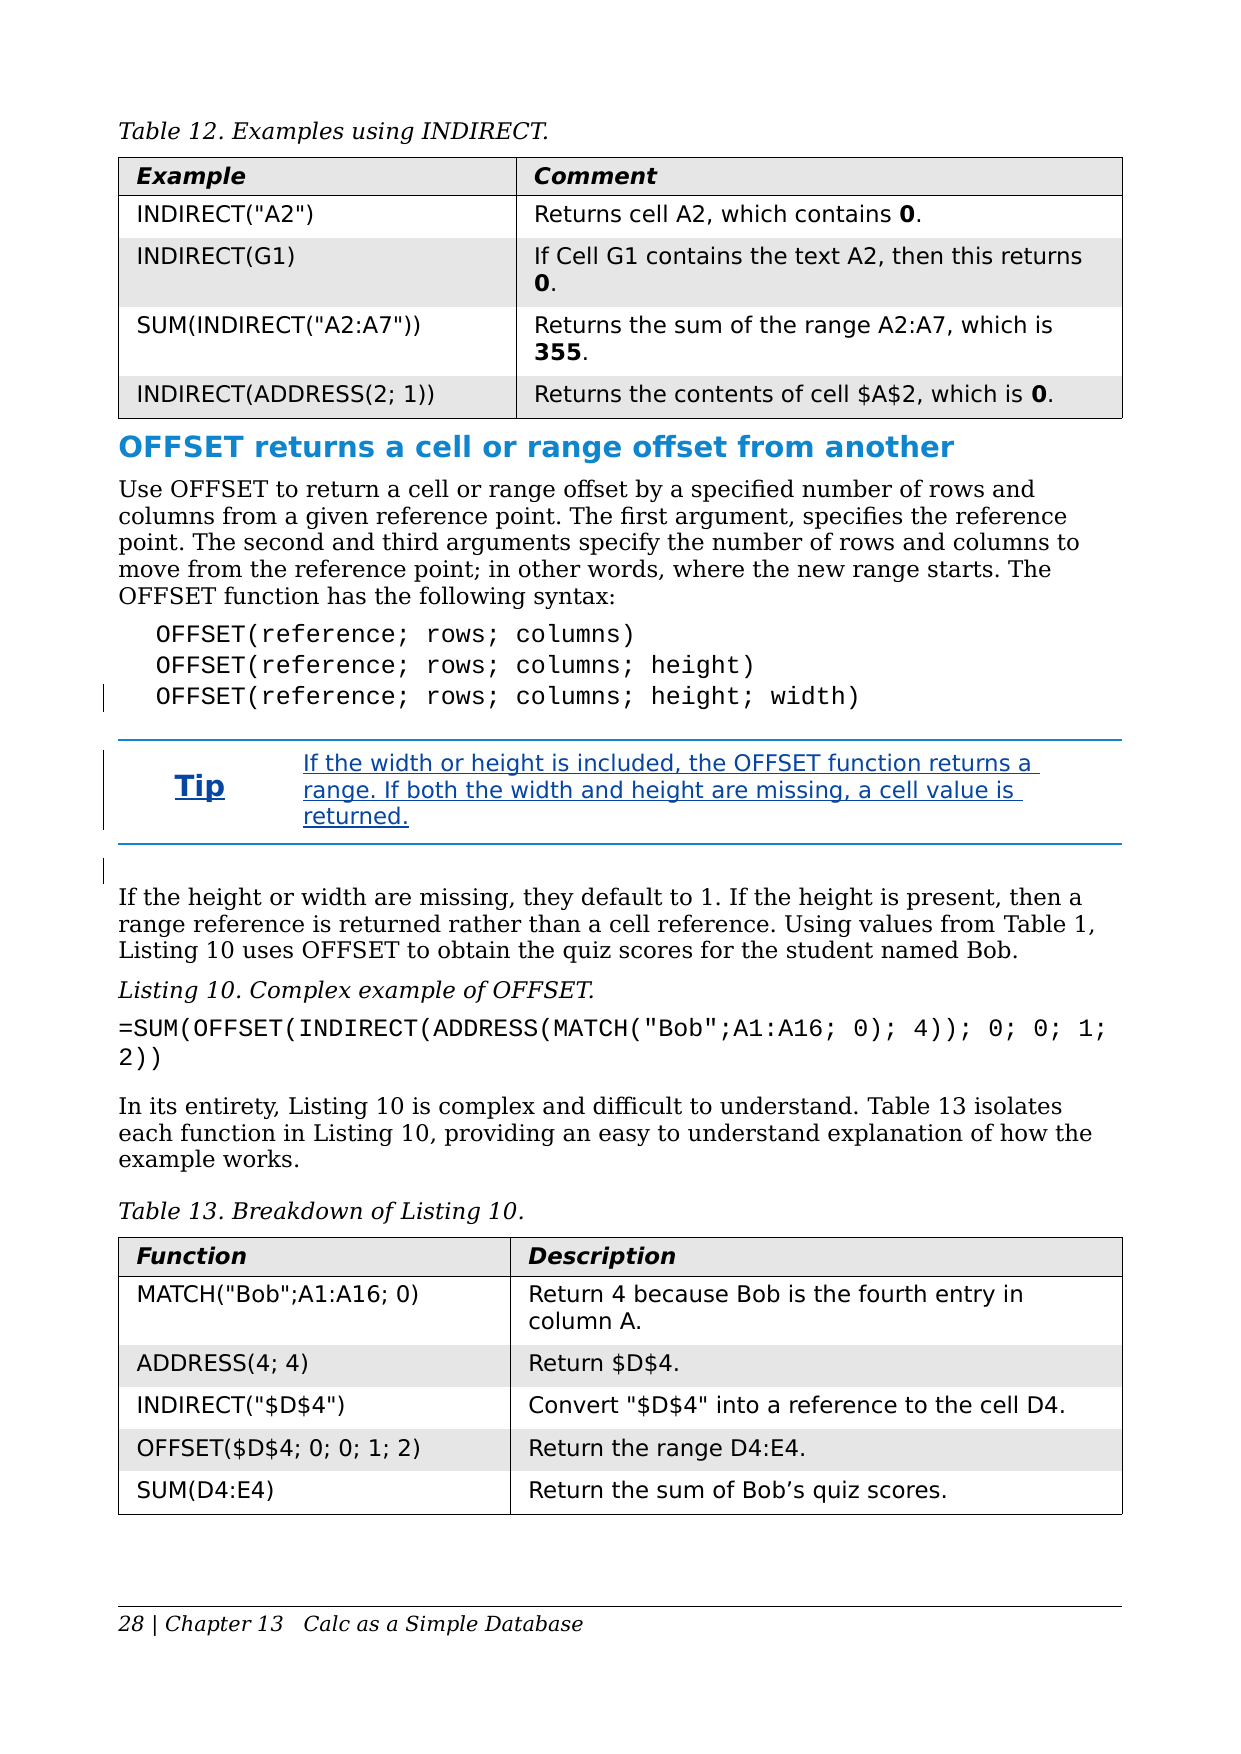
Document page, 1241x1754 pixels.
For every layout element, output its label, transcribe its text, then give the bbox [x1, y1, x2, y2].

table_header Description [511, 1238, 1122, 1276]
text If the height or width are missing, they default to 1. If the height is present, then a range reference is returned rather than a cell reference. Using values from Table 1, Listing 10 uses OFFSET to obtain the quiz scores for the student named Bob. [118, 884, 1122, 964]
table_cell Return $D$4. [511, 1345, 1122, 1387]
table_header Function [119, 1238, 510, 1276]
table_header Tip [118, 741, 281, 843]
text OFFSET(reference; rows; columns) [156, 622, 1092, 650]
table_header Example [119, 158, 516, 195]
table_header Comment [517, 158, 1122, 195]
text Table 13. Breakdown of Listing 10. [118, 1198, 1122, 1225]
table_cell INDIRECT(G1) [119, 238, 516, 307]
table_cell Returns cell A2, which contains 0. [517, 196, 1122, 238]
table_header If the width or height is included, the OFFSET function returns a range. If both the width and height are missing, a cell value is returned. [281, 741, 1122, 843]
table_cell INDIRECT("A2") [119, 196, 516, 238]
text In its entirety, Listing 10 is complex and difficult to understand. Table 13 isolates each function in Listing 10, providing an easy to understand explanation of how the example works. [118, 1093, 1122, 1173]
text Table 12. Examples using INDIRECT. [118, 118, 1122, 145]
text OFFSET(reference; rows; columns; height) [156, 653, 1092, 681]
text OFFSET(reference; rows; columns; height; width) [156, 683, 1092, 712]
text =SUM(OFFSET(INDIRECT(ADDRESS(MATCH("Bob";A1:A16; 0); 4)); 0; 0; 1; 2)) [118, 1016, 1122, 1073]
table_cell INDIRECT(ADDRESS(2; 1)) [119, 376, 516, 418]
table_cell Return the range D4:E4. [511, 1429, 1122, 1471]
subtitle OFFSET returns a cell or range offset from another [118, 430, 1122, 464]
table_cell SUM(INDIRECT("A2:A7")) [119, 307, 516, 376]
list Use OFFSET to return a cell or range offset by a specified number of rows and columns from a given reference point. The first argument, specifies the reference point. The second and third arguments specify the number of rows and columns to move from the reference point; in other words, where the new range starts. The OFFSET function has the following syntax: [118, 476, 1122, 609]
list Listing 10. Complex example of OFFSET. [118, 977, 1122, 1003]
table_cell Returns the contents of cell $A$2, which is 0. [517, 376, 1122, 418]
table_cell SUM(D4:E4) [119, 1471, 510, 1514]
table_cell OFFSET($D$4; 0; 0; 1; 2) [119, 1429, 510, 1471]
table_cell MATCH("Bob";A1:A16; 0) [119, 1277, 510, 1344]
table_cell Returns the sum of the range A2:A7, which is 355. [517, 307, 1122, 376]
table_cell Convert "$D$4" into a reference to the cell D4. [511, 1387, 1122, 1429]
table_cell Return the sum of Bob’s quiz scores. [511, 1471, 1122, 1514]
table_cell If Cell G1 contains the text A2, then this returns 0. [517, 238, 1122, 307]
table_cell Return 4 because Bob is the fourth entry in column A. [511, 1277, 1122, 1344]
table_cell INDIRECT("$D$4") [119, 1387, 510, 1429]
table_cell ADDRESS(4; 4) [119, 1345, 510, 1387]
